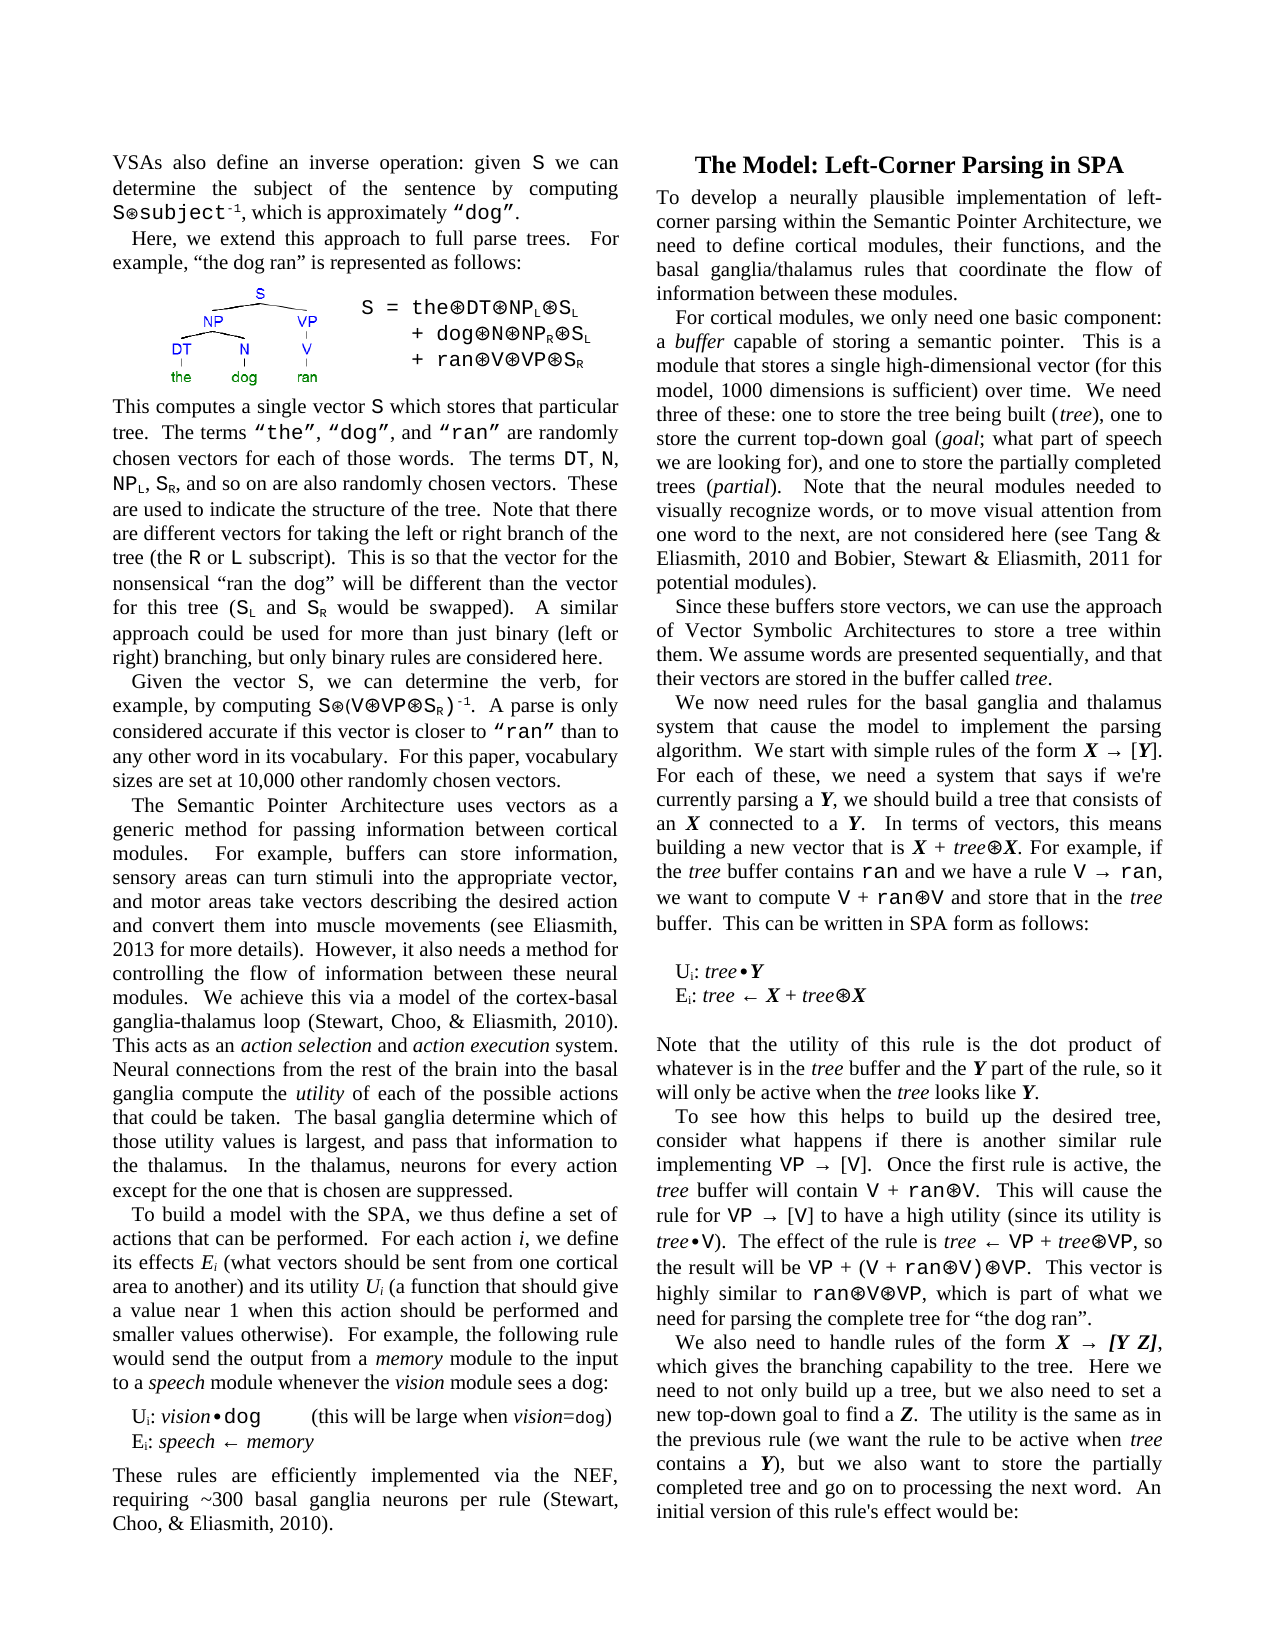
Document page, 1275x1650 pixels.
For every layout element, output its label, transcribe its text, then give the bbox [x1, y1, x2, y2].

text To see how this helps to build up the desired tree, consider what happens if there is another similar rule implementing VP → [V]. Once the first rule is active, the tree buffer will contain V + ran⊛V. This will cause the rule for VP → [V] to have a high utility (since its utility is tree∙V). The effect of the rule is tree ← VP + tree⊛VP, so the result will be VP + (V + ran⊛V)⊛VP. This vector is highly similar to ran⊛V⊛VP, which is part of what we need for parsing the complete tree for “the dog ran”. [656, 1104, 1162, 1330]
text To build a model with the SPA, we thus define a set of actions that can be performed. For each action i, we define its effects Ei (what vectors should be sent from one cortical area to another) and its utility Ui (a function that should give a value near 1 when this action should be performed and smaller values otherwise). For example, the following rule would send the output from a memory module to the input to a speech module whenever the vision module sees a dog: [112, 1202, 619, 1394]
table_header S = the⊛DT⊛NPL⊛SL + dog⊛N⊛NPR⊛SL + ran⊛V⊛VP⊛SR [342, 274, 619, 394]
text Here, we extend this approach to full parse trees. For example, “the dog ran” is represented as follows: [112, 226, 619, 274]
text For cortical modules, we only need one basic component: a buffer capable of storing a semantic pointer. This is a module that stores a single high-dimensional vector (for this model, 1000 dimensions is sufficient) over time. We need three of these: one to store the tree being built (tree), one to store the current top-down goal (goal; what part of speech we are looking for), and one to store the partially completed trees (partial). Note that the neural modules needed to visually recognize words, or to move visual attention from one word to the next, are not considered here (see Tang & Eliasmith, 2010 and Bobier, Stewart & Eliasmith, 2011 for potential modules). [656, 305, 1162, 594]
text The Semantic Pointer Architecture uses vectors as a generic method for passing information between cortical modules. For example, buffers can store information, sensory areas can turn stimuli into the appropriate vector, and motor areas take vectors describing the desired action and convert them into muscle movements (see Eliasmith, 2013 for more details). However, it also needs a method for controlling the flow of information between these neural modules. We achieve this via a model of the cortex-basal ganglia-thalamus loop (Stewart, Choo, & Eliasmith, 2010). This acts as an action selection and action execution system. Neural connections from the rest of the brain into the basal ganglia compute the utility of each of the possible actions that could be taken. The basal ganglia determine which of those utility values is largest, and pass that information to the thalamus. In the thalamus, neurons for every action except for the one that is chosen are suppressed. [112, 792, 619, 1202]
text To develop a neurally plausible implementation of left-corner parsing within the Semantic Pointer Architecture, we need to define cortical modules, their functions, and the basal ganglia/thalamus rules that coordinate the flow of information between these modules. [656, 185, 1162, 305]
text These rules are efficiently implemented via the NEF, requiring ~300 basal ganglia neurons per rule (Stewart, Choo, & Eliasmith, 2010). [112, 1463, 619, 1535]
text This computes a single vector S which stores that particular tree. The terms “the”, “dog”, and “ran” are randomly chosen vectors for each of those words. The terms DT, N, NPL, SR, and so on are also randomly chosen vectors. These are used to indicate the structure of the tree. Note that there are different vectors for taking the left or right branch of the tree (the R or L subscript). This is so that the vector for the nonsensical “ran the dog” will be different than the vector for this tree (SL and SR would be swapped). A similar approach could be used for more than just binary (left or right) branching, but only binary rules are considered here. [112, 394, 619, 669]
text Ei: tree ← X + tree⊛X [656, 983, 1162, 1007]
text Since these buffers store vectors, we can use the approach of Vector Symbolic Architectures to store a tree within them. We assume words are presented sequentially, and that their vectors are stored in the buffer called tree. [656, 594, 1162, 690]
text We now need rules for the basal ganglia and thalamus system that cause the model to implement the parsing algorithm. We start with simple rules of the form X → [Y]. For each of these, we need a system that says if we're currently parsing a Y, we should build a tree that consists of an X connected to a Y. In terms of vectors, this means building a new vector that is X + tree⊛X. For example, if the tree buffer contains ran and we have a rule V → ran, we want to compute V + ran⊛V and store that in the tree buffer. This can be written in SPA form as follows: [656, 690, 1162, 934]
text Ui: tree∙Y [656, 959, 1162, 983]
text We also need to handle rules of the form X → [Y Z], which gives the branching capability to the tree. Here we need to not only build up a tree, but we also need to set a new top-down goal to find a Z. The utility is the same as in the previous rule (we want the rule to be active when tree contains a Y), but we also want to store the partially completed tree and go on to processing the next word. An initial version of this rule's effect would be: [656, 1330, 1162, 1523]
text VSAs also define an inverse operation: given S we can determine the subject of the sentence by computing S⊛subject-1, which is approximately “dog”. [112, 150, 619, 226]
picture [159, 275, 329, 393]
text Ei: speech ← memory [112, 1429, 619, 1453]
table_header [113, 274, 342, 394]
text Ui: vision∙dog (this will be large when vision=dog) [112, 1404, 619, 1429]
subtitle The Model: Left-Corner Parsing in SPA [656, 150, 1162, 179]
text Note that the utility of this rule is the dot product of whatever is in the tree buffer and the Y part of the rule, so it will only be active when the tree looks like Y. [656, 1031, 1162, 1104]
text Given the vector S, we can determine the verb, for example, by computing S⊛(V⊛VP⊛SR)-1. A parse is only considered accurate if this vector is closer to “ran” than to any other word in its vocabulary. For this paper, vocabulary sizes are set at 10,000 other randomly chosen vectors. [112, 669, 619, 792]
